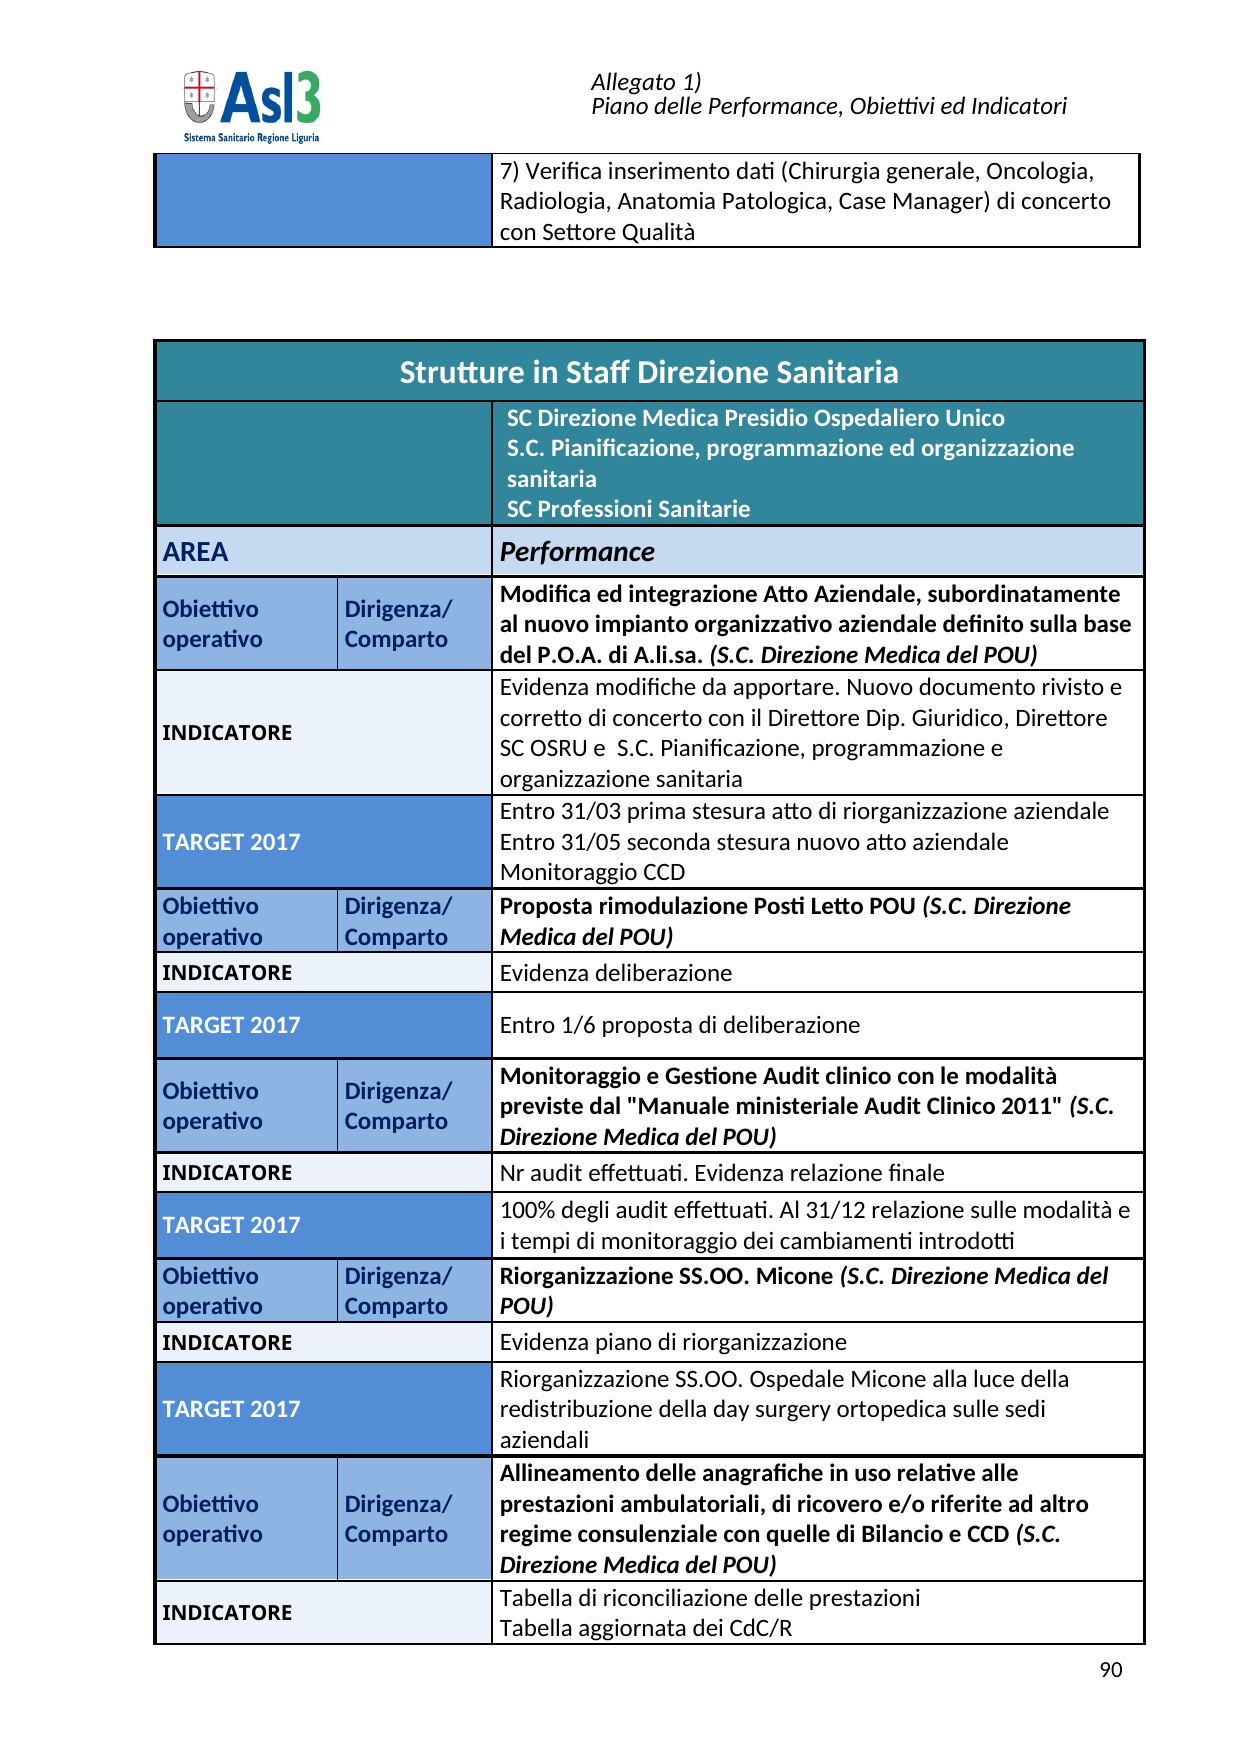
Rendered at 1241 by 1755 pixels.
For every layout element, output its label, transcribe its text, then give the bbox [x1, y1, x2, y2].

table_cell SC Direzione Medica Presidio Ospedaliero Unico S.C. Pianificazione, programmazione ed organizzazione sanitaria SC Professioni Sanitarie [493, 402, 1143, 524]
table_cell TARGET 2017 [157, 1363, 337, 1454]
table_cell [337, 402, 491, 524]
table_cell INDICATORE [157, 1154, 491, 1191]
table_cell Riorganizzazione SS.OO. Micone (S.C. Direzione Medica del POU) [493, 1260, 1143, 1321]
table_cell Obiettivo operativo [157, 1260, 337, 1321]
table_cell Dirigenza/ Comparto [338, 578, 491, 669]
table_cell Modifica ed integrazione Atto Aziendale, subordinatamente al nuovo impianto organizzativo aziendale definito sulla base del P.O.A. di A.li.sa. (S.C. Direzione Medica del POU) [493, 578, 1143, 669]
table_cell INDICATORE [157, 1582, 491, 1643]
table_cell [157, 154, 337, 246]
table_cell Entro 1/6 proposta di deliberazione [493, 993, 1143, 1057]
table_cell Evidenza deliberazione [493, 953, 1143, 991]
table_cell INDICATORE [157, 671, 491, 793]
table_cell Nr audit effettuati. Evidenza relazione finale [493, 1154, 1143, 1191]
table_cell Tabella di riconciliazione delle prestazioni Tabella aggiornata dei CdC/R [493, 1582, 1143, 1643]
table_cell AREA [157, 527, 491, 574]
table_cell Obiettivo operativo [157, 1458, 337, 1579]
table_cell Monitoraggio e Gestione Audit clinico con le modalità previste dal "Manuale ministeriale Audit Clinico 2011" (S.C. Direzione Medica del POU) [493, 1060, 1143, 1151]
table_cell 7) Verifica inserimento dati (Chirurgia generale, Oncologia, Radiologia, Anatomia Patologica, Case Manager) di concerto con Settore Qualità [493, 154, 1138, 246]
table_cell Allineamento delle anagrafiche in uso relative alle prestazioni ambulatoriali, di ricovero e/o riferite ad altro regime consulenziale con quelle di Bilancio e CCD (S.C. Direzione Medica del POU) [493, 1458, 1143, 1579]
table_cell TARGET 2017 [157, 796, 337, 887]
table_cell INDICATORE [157, 1323, 491, 1361]
table_header Strutture in Staff Direzione Sanitaria [157, 342, 1143, 400]
table_cell INDICATORE [157, 953, 491, 991]
table_cell [337, 154, 491, 246]
table_cell [337, 796, 491, 887]
table_cell Evidenza piano di riorganizzazione [493, 1323, 1143, 1361]
table_cell TARGET 2017 [157, 1193, 337, 1257]
table_cell Obiettivo operativo [157, 578, 337, 669]
table_cell 100% degli audit effettuati. Al 31/12 relazione sulle modalità e i tempi di monitoraggio dei cambiamenti introdotti [493, 1193, 1143, 1257]
table_cell Obiettivo operativo [157, 890, 337, 951]
table_cell Dirigenza/ Comparto [338, 1458, 491, 1579]
table_cell TARGET 2017 [157, 993, 337, 1057]
table_cell [337, 1193, 491, 1257]
table_cell [157, 402, 337, 524]
table_cell [337, 1363, 491, 1454]
table_cell Dirigenza/ Comparto [338, 1060, 491, 1151]
table_cell Proposta rimodulazione Posti Letto POU (S.C. Direzione Medica del POU) [493, 890, 1143, 951]
table_cell Performance [493, 527, 1143, 574]
table_cell Riorganizzazione SS.OO. Ospedale Micone alla luce della redistribuzione della day surgery ortopedica sulle sedi aziendali [493, 1363, 1143, 1454]
table_cell Evidenza modifiche da apportare. Nuovo documento rivisto e corretto di concerto con il Direttore Dip. Giuridico, Direttore SC OSRU e S.C. Pianificazione, programmazione e organizzazione sanitaria [493, 671, 1143, 793]
table_cell [337, 993, 491, 1057]
table_cell Entro 31/03 prima stesura atto di riorganizzazione aziendale Entro 31/05 seconda stesura nuovo atto aziendale Monitoraggio CCD [493, 796, 1143, 887]
table_cell Obiettivo operativo [157, 1060, 337, 1151]
table_cell Dirigenza/ Comparto [338, 890, 491, 951]
table_cell Dirigenza/ Comparto [338, 1260, 491, 1321]
